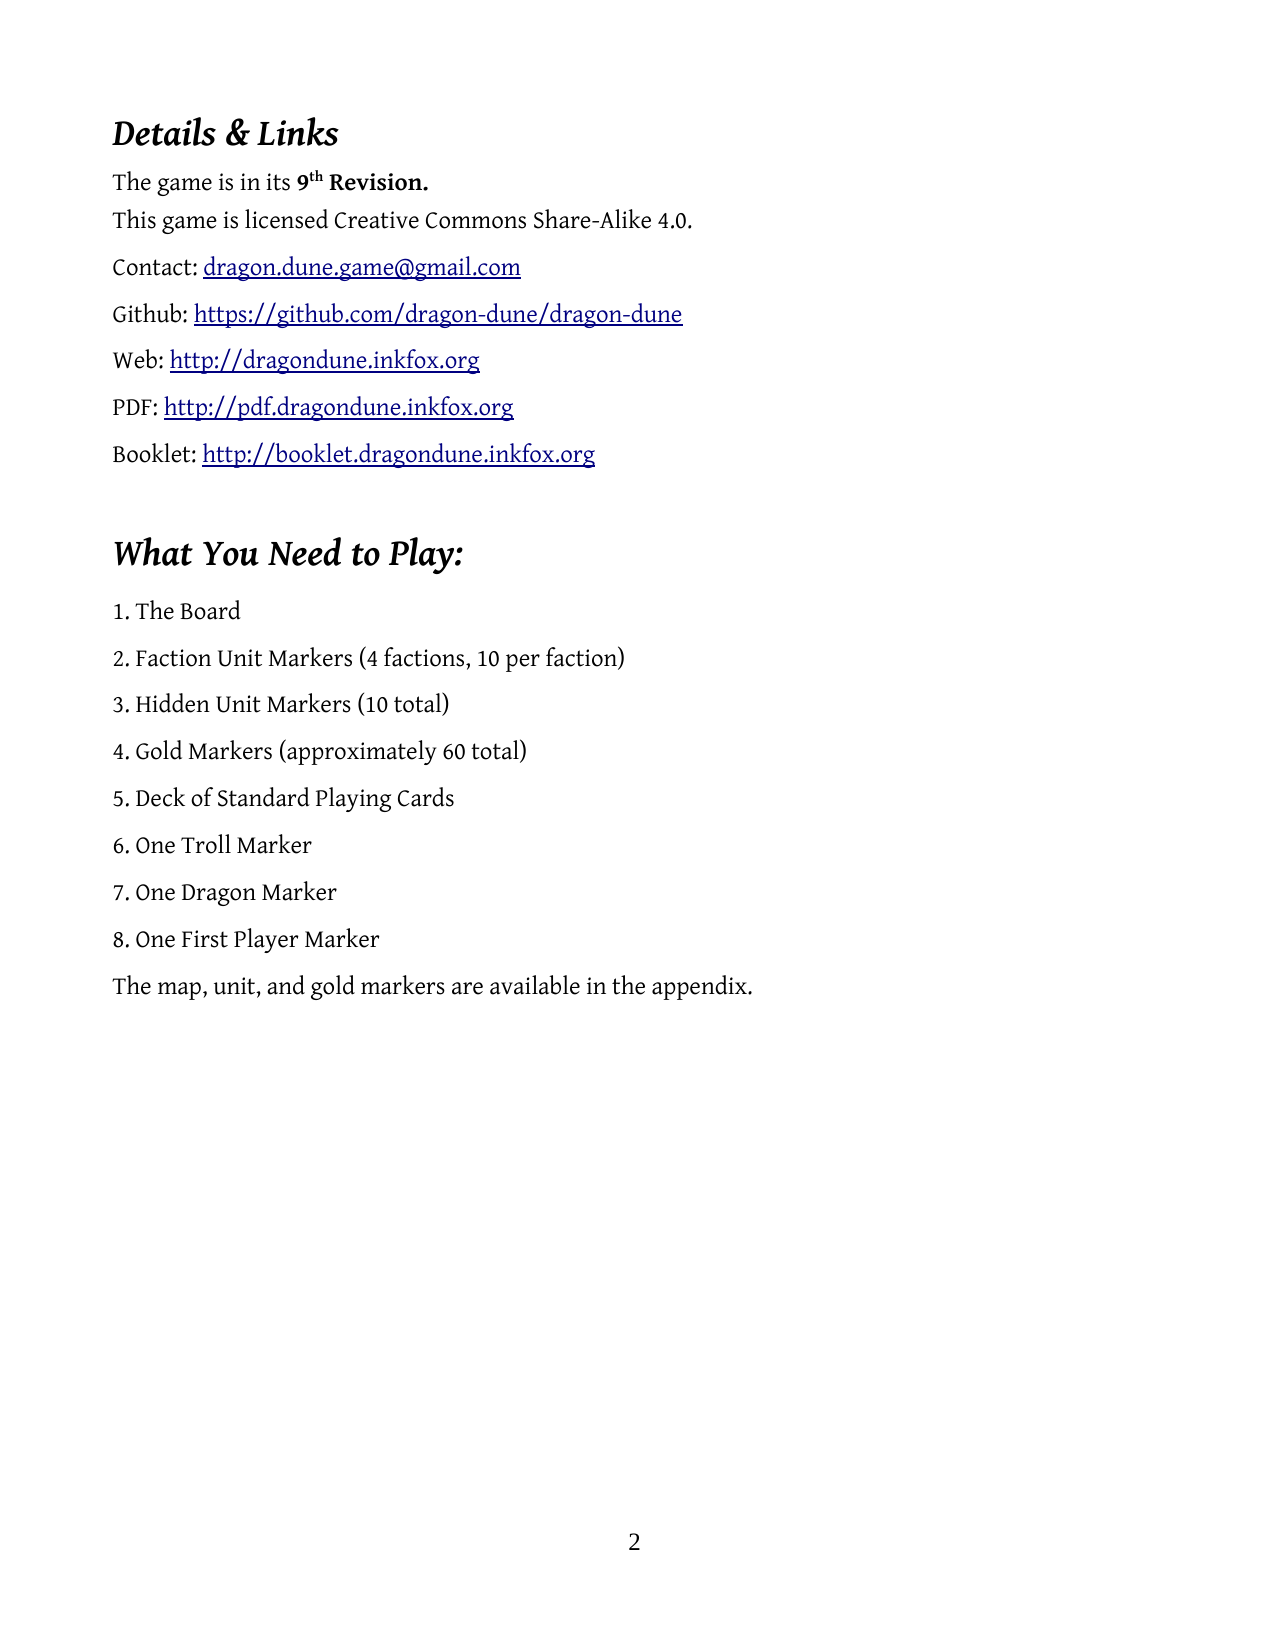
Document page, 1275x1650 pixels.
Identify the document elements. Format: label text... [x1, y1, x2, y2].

text This game is licensed Creative Commons Share-Alike 4.0. [112, 206, 1162, 235]
text Github: https://github.com/dragon-dune/dragon-dune [112, 300, 1162, 329]
text Web: http://dragondune.inkfox.org [112, 347, 1162, 376]
text 7. One Dragon Marker [112, 878, 1162, 907]
text The game is in its 9th Revision. [112, 168, 1162, 197]
subtitle What You Need to Play: [112, 532, 1162, 576]
text 1. The Board [112, 597, 1162, 626]
text 5. Deck of Standard Playing Cards [112, 785, 1162, 814]
text PDF: http://pdf.dragondune.inkfox.org [112, 394, 1162, 423]
text Contact: dragon.dune.game@gmail.com [112, 253, 1162, 282]
text 3. Hidden Unit Markers (10 total) [112, 691, 1162, 720]
text 2. Faction Unit Markers (4 factions, 10 per faction) [112, 644, 1162, 673]
text Booklet: http://booklet.dragondune.inkfox.org [112, 441, 1162, 498]
text 6. One Troll Marker [112, 832, 1162, 861]
text 8. One First Player Marker [112, 925, 1162, 954]
subtitle Details & Links [112, 112, 1162, 156]
text 4. Gold Markers (approximately 60 total) [112, 738, 1162, 767]
text The map, unit, and gold markers are available in the appendix. [112, 972, 1162, 1001]
